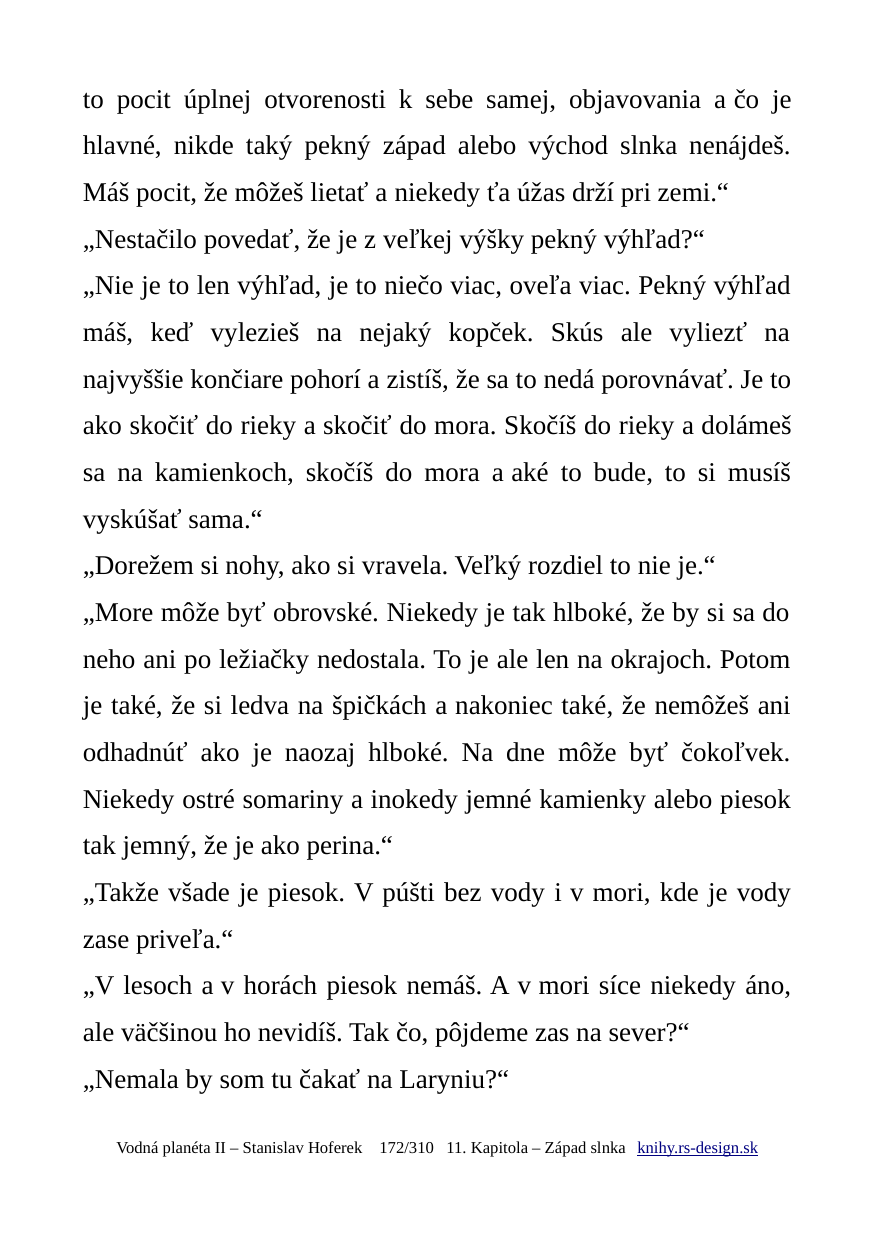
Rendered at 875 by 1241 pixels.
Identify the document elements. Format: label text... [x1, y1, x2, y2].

text „Nemala by som tu čakať na Laryniu?“ [83, 1063, 791, 1094]
text „Takže všade je piesok. V púšti bez vody i v mori, kde je vody zase priveľa.“ [83, 876, 791, 954]
text „Nestačilo povedať, že je z veľkej výšky pekný výhľad?“ [83, 223, 791, 254]
text „Dorežem si nohy, ako si vravela. Veľký rozdiel to nie je.“ [83, 549, 791, 581]
text „More môže byť obrovské. Niekedy je tak hlboké, že by si sa do neho ani po ležiačky nedostala. To je ale len na okrajoch. Potom je také, že si ledva na špičkách a nakoniec také, že nemôžeš ani odhadnúť ako je naozaj hlboké. Na dne môže byť čokoľvek. Niekedy ostré somariny a inokedy jemné kamienky alebo piesok tak jemný, že je ako perina.“ [83, 596, 791, 861]
text „Nie je to len výhľad, je to niečo viac, oveľa viac. Pekný výhľad máš, keď vylezieš na nejaký kopček. Skús ale vyliezť na najvyššie končiare pohorí a zistíš, že sa to nedá porovnávať. Je to ako skočiť do rieky a skočiť do mora. Skočíš do rieky a dolámeš sa na kamienkoch, skočíš do mora a aké to bude, to si musíš vyskúšať sama.“ [83, 269, 791, 534]
text „V lesoch a v horách piesok nemáš. A v mori síce niekedy áno, ale väčšinou ho nevidíš. Tak čo, pôjdeme zas na sever?“ [83, 969, 791, 1047]
text to pocit úplnej otvorenosti k sebe samej, objavovania a čo je hlavné, nikde taký pekný západ alebo východ slnka nenájdeš. Máš pocit, že môžeš lietať a niekedy ťa úžas drží pri zemi.“ [83, 83, 791, 207]
